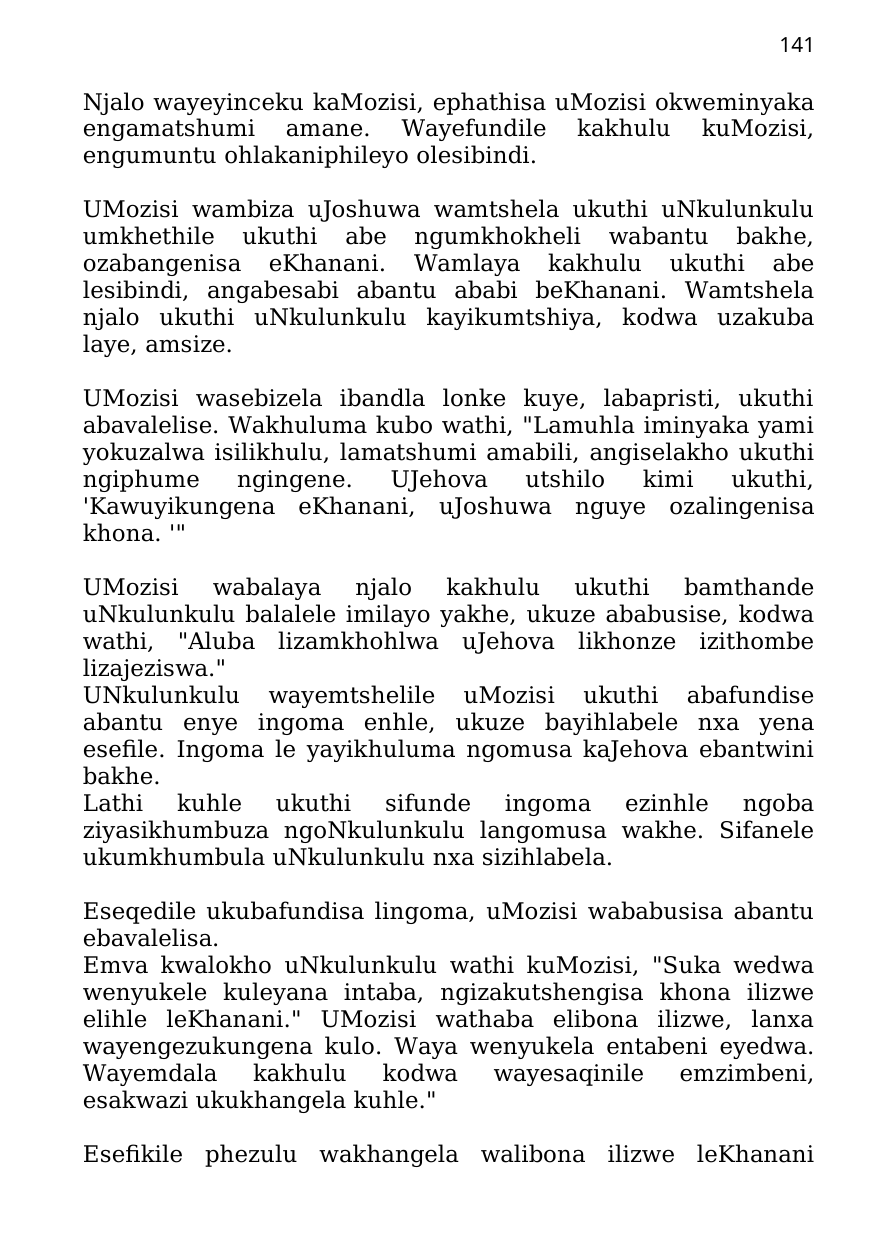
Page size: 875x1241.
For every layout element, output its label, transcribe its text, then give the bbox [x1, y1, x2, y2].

text Emva kwalokho uNkulunkulu wathi kuMozisi, "Suka wedwa wenyukele kuleyana intaba, ngizakutshengisa khona ilizwe elihle leKhanani." UMozisi wathaba elibona ilizwe, lanxa wayengezukungena kulo. Waya wenyukela entabeni eyedwa. Wayemdala kakhulu kodwa wayesaqinile emzimbeni, esakwazi ukukhangela kuhle." [83, 952, 815, 1114]
text UMozisi wabalaya njalo kakhulu ukuthi bamthande uNkulunkulu balalele imilayo yakhe, ukuze ababusise, kodwa wathi, "Aluba lizamkhohlwa uJehova likhonze izithombe lizajeziswa." [83, 574, 815, 682]
text Lathi kuhle ukuthi sifunde ingoma ezinhle ngoba ziyasikhumbuza ngoNkulunkulu langomusa wakhe. Sifanele ukumkhumbula uNkulunkulu nxa sizihlabela. [83, 790, 815, 871]
text Esefikile phezulu wakhangela walibona ilizwe leKhanani [83, 1141, 815, 1168]
text Eseqedile ukubafundisa lingoma, uMozisi wababusisa abantu ebavalelisa. [83, 898, 815, 952]
text UMozisi wambiza uJoshuwa wamtshela ukuthi uNkulunkulu umkhethile ukuthi abe ngumkhokheli wabantu bakhe, ozabangenisa eKhanani. Wamlaya kakhulu ukuthi abe lesibindi, angabesabi abantu ababi beKhanani. Wamtshela njalo ukuthi uNkulunkulu kayikumtshiya, kodwa uzakuba laye, amsize. [83, 196, 815, 358]
text UMozisi wasebizela ibandla lonke kuye, labapristi, ukuthi abavalelise. Wakhuluma kubo wathi, "Lamuhla iminyaka yami yokuzalwa isilikhulu, lamatshumi amabili, angiselakho ukuthi ngiphume ngingene. UJehova utshilo kimi ukuthi, 'Kawuyikungena eKhanani, uJoshuwa nguye ozalingenisa khona. '" [83, 385, 815, 547]
text UNkulunkulu wayemtshelile uMozisi ukuthi abafundise abantu enye ingoma enhle, ukuze bayihlabele nxa yena esefile. Ingoma le yayikhuluma ngomusa kaJehova ebantwini bakhe. [83, 682, 815, 790]
text Njalo wayeyinceku kaMozisi, ephathisa uMozisi okweminyaka engamatshumi amane. Wayefundile kakhulu kuMozisi, engumuntu ohlakaniphileyo olesibindi. [83, 88, 815, 169]
